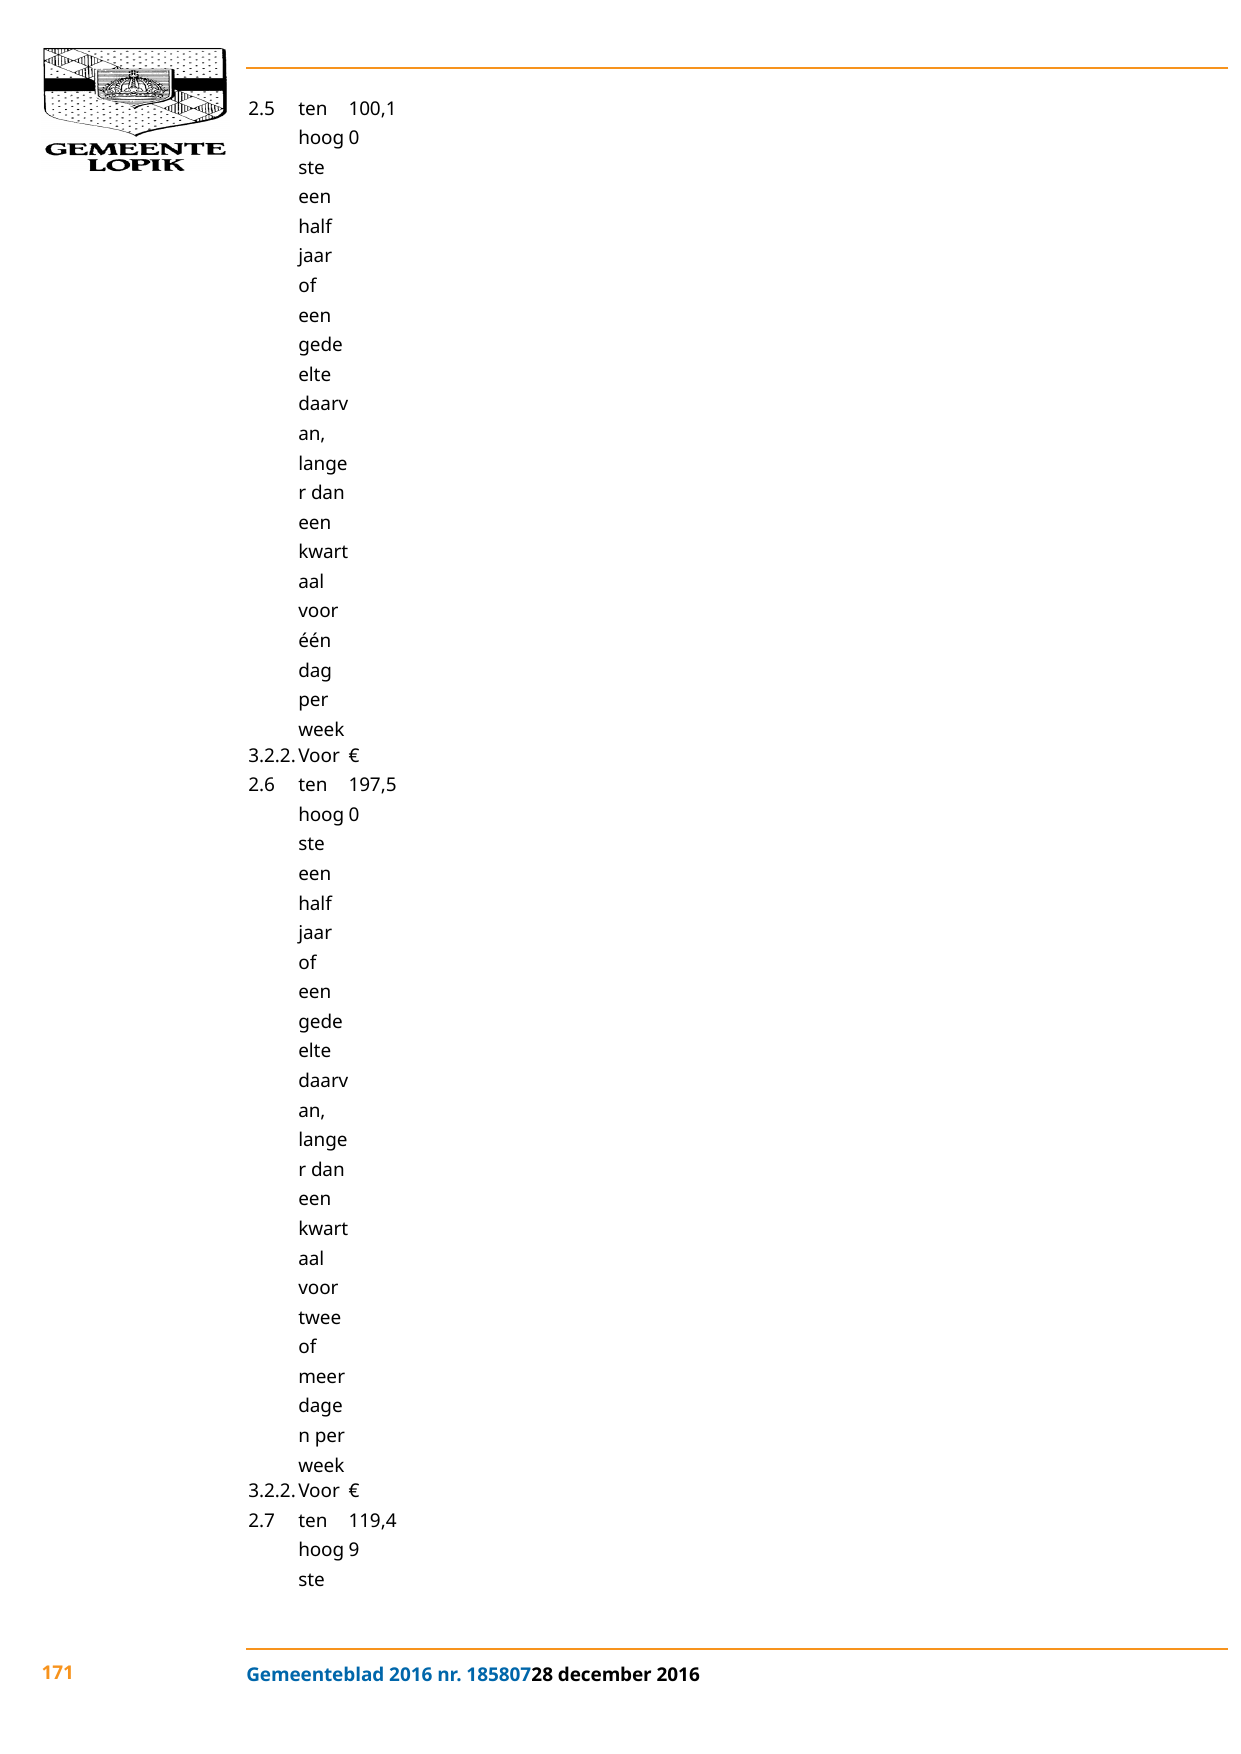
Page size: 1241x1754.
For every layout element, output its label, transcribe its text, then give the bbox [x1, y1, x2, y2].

table_cell 100,10 [348, 95, 398, 742]
table_cell Voor ten hoogste een half jaar of een gedeelte daarvan, langer dan een kwartaal voor twee of meer dagen per week [298, 742, 348, 1477]
table_cell 3.2.2.2.7 [248, 1478, 298, 1592]
table_cell ten hoogste een half jaar of een gedeelte daarvan, langer dan een kwartaal voor één dag per week [298, 95, 348, 742]
table_cell € 119,49 [348, 1478, 398, 1592]
picture [41, 47, 231, 172]
table_cell 3.2.2.2.6 [248, 742, 298, 1477]
table_cell 2.5 [248, 95, 298, 742]
table_cell € 197,50 [348, 742, 398, 1477]
table_cell Voor ten hoogste [298, 1478, 348, 1592]
